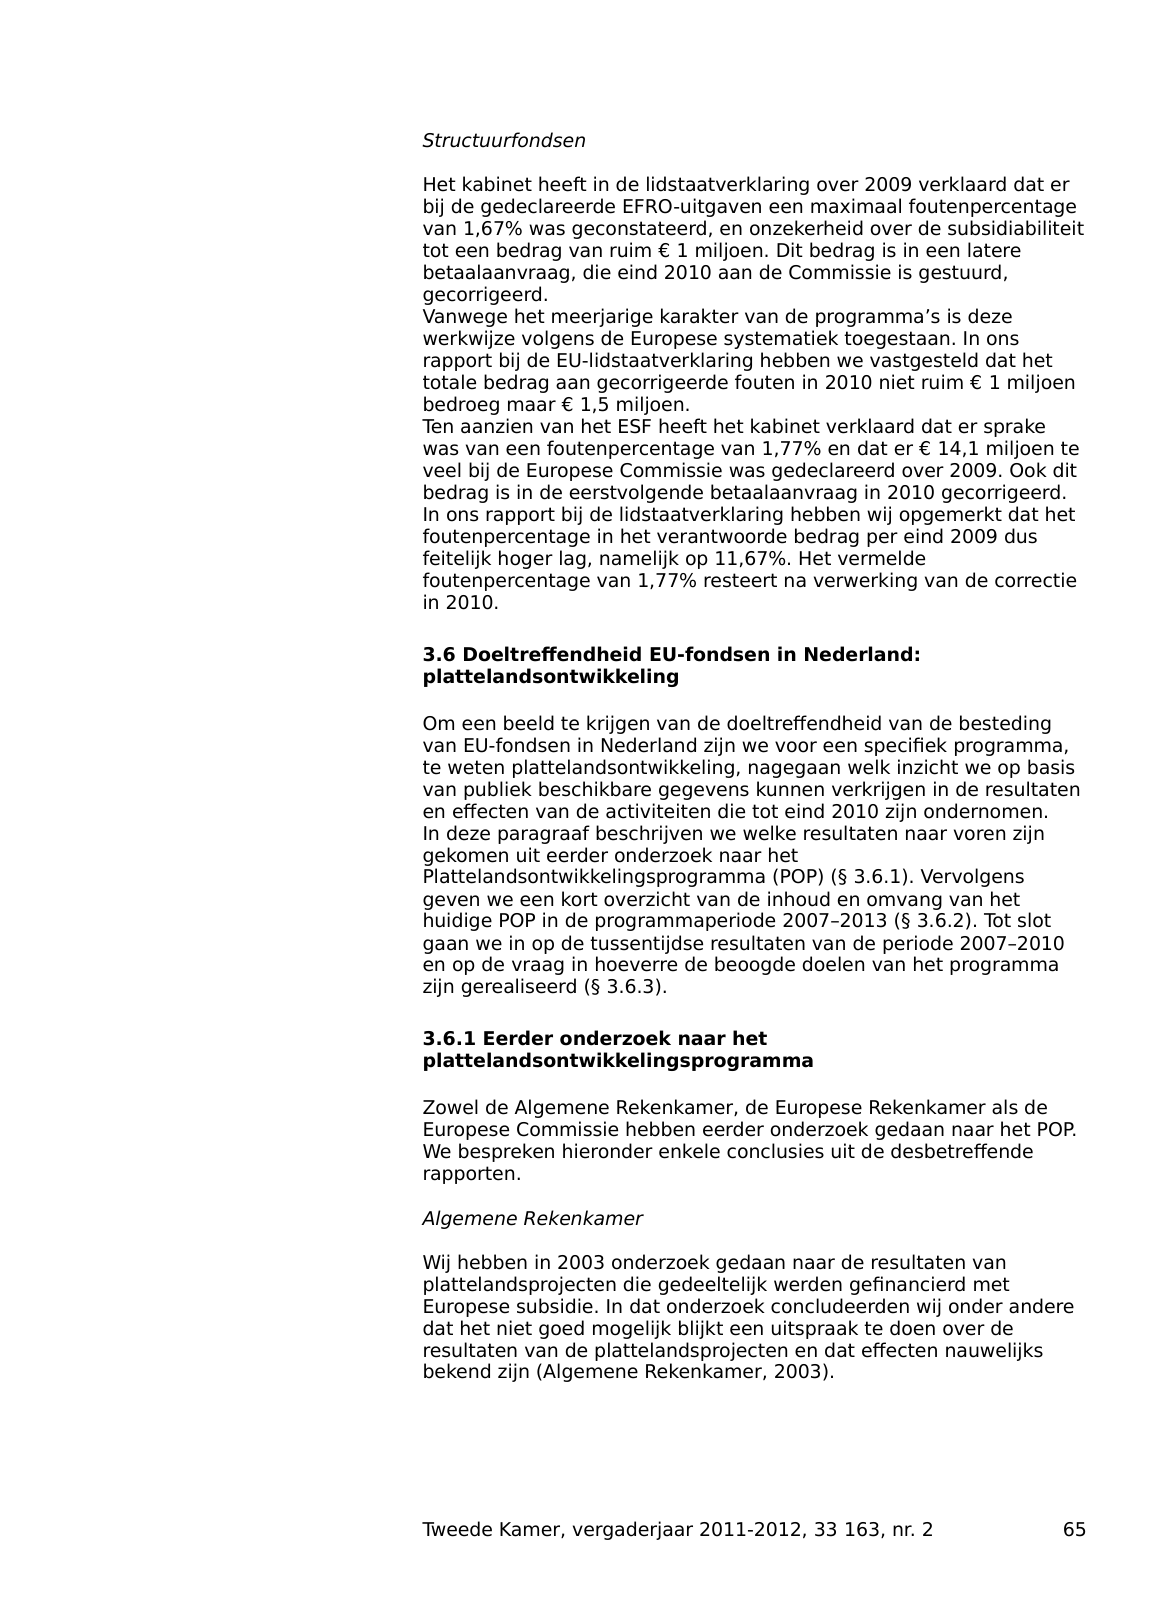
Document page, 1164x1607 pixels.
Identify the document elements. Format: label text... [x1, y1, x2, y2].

text Vanwege het meerjarige karakter van de programma’s is deze werkwijze volgens de Europese systematiek toegestaan. In ons rapport bij de EU-lidstaatverklaring hebben we vastgesteld dat het totale bedrag aan gecorrigeerde fouten in 2010 niet ruim € 1 miljoen bedroeg maar € 1,5 miljoen. [422, 306, 1087, 416]
subtitle 3.6.1 Eerder onderzoek naar het plattelandsontwikkelingsprogramma [422, 1028, 1087, 1072]
text Het kabinet heeft in de lidstaatverklaring over 2009 verklaard dat er bij de gedeclareerde EFRO-uitgaven een maximaal foutenpercentage van 1,67% was geconstateerd, en onzekerheid over de subsidiabiliteit tot een bedrag van ruim € 1 miljoen. Dit bedrag is in een latere betaalaanvraag, die eind 2010 aan de Commissie is gestuurd, gecorrigeerd. [422, 174, 1087, 306]
text Om een beeld te krijgen van de doeltreffendheid van de besteding van EU-fondsen in Nederland zijn we voor een specifiek programma, te weten plattelandsontwikkeling, nagegaan welk inzicht we op basis van publiek beschikbare gegevens kunnen verkrijgen in de resultaten en effecten van de activiteiten die tot eind 2010 zijn ondernomen. [422, 713, 1087, 822]
text In ons rapport bij de lidstaatverklaring hebben wij opgemerkt dat het foutenpercentage in het verantwoorde bedrag per eind 2009 dus feitelijk hoger lag, namelijk op 11,67%. Het vermelde foutenpercentage van 1,77% resteert na verwerking van de correctie in 2010. [422, 504, 1087, 614]
text Wij hebben in 2003 onderzoek gedaan naar de resultaten van plattelandsprojecten die gedeeltelijk werden gefinancierd met Europese subsidie. In dat onderzoek concludeerden wij onder andere dat het niet goed mogelijk blijkt een uitspraak te doen over de resultaten van de plattelandsprojecten en dat effecten nauwelijks bekend zijn (Algemene Rekenkamer, 2003). [422, 1252, 1087, 1383]
text In deze paragraaf beschrijven we welke resultaten naar voren zijn gekomen uit eerder onderzoek naar het Plattelandsontwikkelingsprogramma (POP) (§ 3.6.1). Vervolgens geven we een kort overzicht van de inhoud en omvang van het huidige POP in de programmaperiode 2007–2013 (§ 3.6.2). Tot slot gaan we in op de tussentijdse resultaten van de periode 2007–2010 en op de vraag in hoeverre de beoogde doelen van het programma zijn gerealiseerd (§ 3.6.3). [422, 822, 1087, 998]
subtitle 3.6 Doeltreffendheid EU-fondsen in Nederland: plattelandsontwikkeling [422, 644, 1087, 688]
text Ten aanzien van het ESF heeft het kabinet verklaard dat er sprake was van een foutenpercentage van 1,77% en dat er € 14,1 miljoen te veel bij de Europese Commissie was gedeclareerd over 2009. Ook dit bedrag is in de eerstvolgende betaalaanvraag in 2010 gecorrigeerd. [422, 416, 1087, 504]
subtitle Algemene Rekenkamer [422, 1207, 1087, 1229]
text Zowel de Algemene Rekenkamer, de Europese Rekenkamer als de Europese Commissie hebben eerder onderzoek gedaan naar het POP. We bespreken hieronder enkele conclusies uit de desbetreffende rapporten. [422, 1097, 1087, 1185]
subtitle Structuurfondsen [422, 130, 1087, 152]
